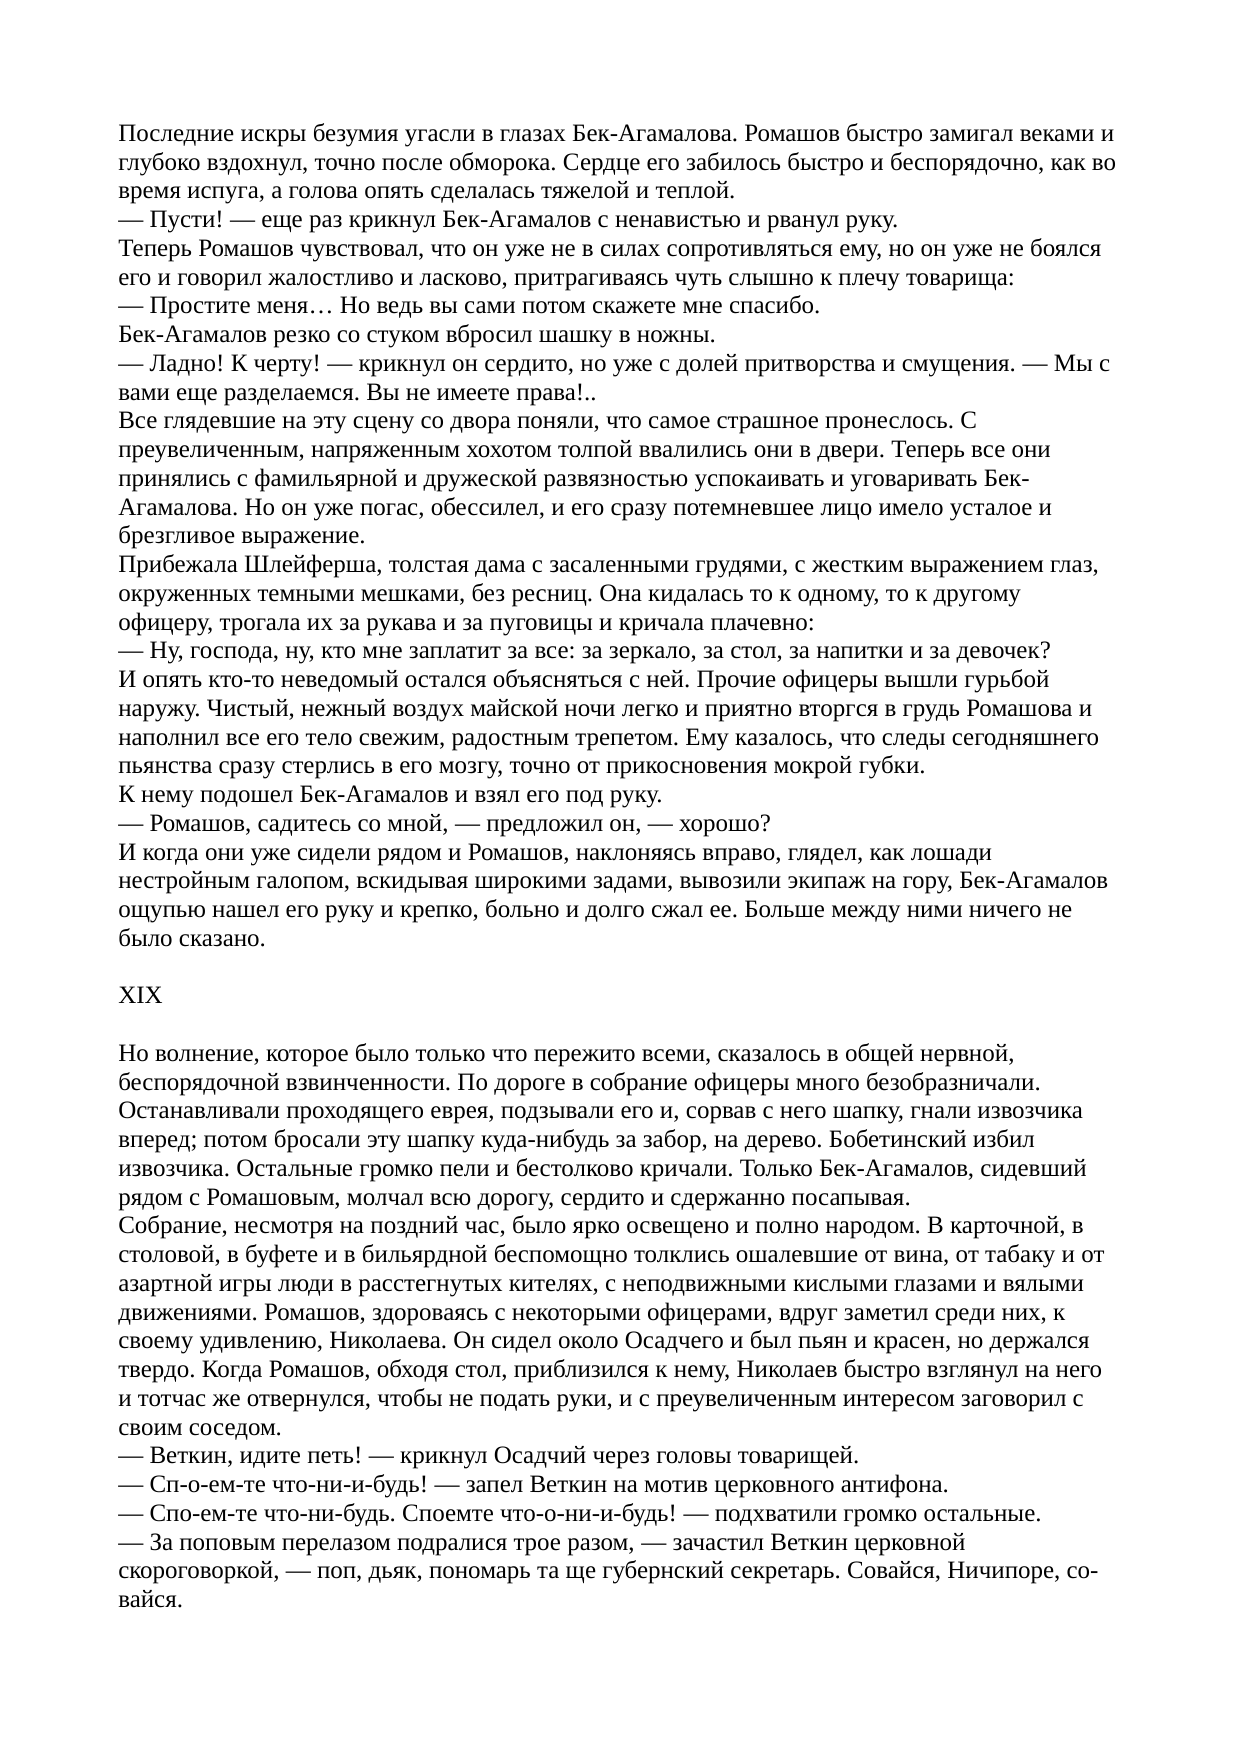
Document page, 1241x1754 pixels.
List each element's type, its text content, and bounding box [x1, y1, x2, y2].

text Теперь Ромашов чувствовал, что он уже не в силах сопротивляться ему, но он уже не боялся его и говорил жалостливо и ласково, притрагиваясь чуть слышно к плечу товарища: [118, 233, 1122, 291]
text — Простите меня… Но ведь вы сами потом скажете мне спасибо. [118, 291, 1122, 319]
text — Пусти! — еще раз крикнул Бек-Агамалов с ненавистью и рванул руку. [118, 204, 1122, 233]
text Бек-Агамалов резко со стуком вбросил шашку в ножны. [118, 319, 1122, 348]
text — Ну, господа, ну, кто мне заплатит за все: за зеркало, за стол, за напитки и за девочек? [118, 636, 1122, 664]
text — Ромашов, садитесь со мной, — предложил он, — хорошо? [118, 808, 1122, 837]
text — Сп-о-ем-те что-ни-и-будь! — запел Веткин на мотив церковного антифона. [118, 1469, 1122, 1498]
text — Спо-ем-те что-ни-будь. Споемте что-о-ни-и-будь! — подхватили громко остальные. [118, 1498, 1122, 1527]
text Но волнение, которое было только что пережито всеми, сказалось в общей нервной, беспорядочной взвинченности. По дороге в собрание офицеры много безобразничали. Останавливали проходящего еврея, подзывали его и, сорвав с него шапку, гнали извозчика вперед; потом бросали эту шапку куда-нибудь за забор, на дерево. Бобетинский избил извозчика. Остальные громко пели и бестолково кричали. Только Бек-Агамалов, сидевший рядом с Ромашовым, молчал всю дорогу, сердито и сдержанно посапывая. [118, 1038, 1122, 1211]
text Собрание, несмотря на поздний час, было ярко освещено и полно народом. В карточной, в столовой, в буфете и в бильярдной беспомощно толклись ошалевшие от вина, от табаку и от азартной игры люди в расстегнутых кителях, с неподвижными кислыми глазами и вялыми движениями. Ромашов, здороваясь с некоторыми офицерами, вдруг заметил среди них, к своему удивлению, Николаева. Он сидел около Осадчего и был пьян и красен, но держался твердо. Когда Ромашов, обходя стол, приблизился к нему, Николаев быстро взглянул на него и тотчас же отвернулся, чтобы не подать руки, и с преувеличенным интересом заговорил с своим соседом. [118, 1211, 1122, 1441]
text — Ладно! К черту! — крикнул он сердито, но уже с долей притворства и смущения. — Мы с вами еще разделаемся. Вы не имеете права!.. [118, 348, 1122, 406]
text И когда они уже сидели рядом и Ромашов, наклоняясь вправо, глядел, как лошади нестройным галопом, вскидывая широкими задами, вывозили экипаж на гору, Бек-Агамалов ощупью нашел его руку и крепко, больно и долго сжал ее. Больше между ними ничего не было сказано. [118, 837, 1122, 952]
text — Веткин, идите петь! — крикнул Осадчий через головы товарищей. [118, 1441, 1122, 1469]
text Прибежала Шлейферша, толстая дама с засаленными грудями, с жестким выражением глаз, окруженных темными мешками, без ресниц. Она кидалась то к одному, то к другому офицеру, трогала их за рукава и за пуговицы и кричала плачевно: [118, 549, 1122, 636]
text XIX [118, 981, 1122, 1009]
text И опять кто-то неведомый остался объясняться с ней. Прочие офицеры вышли гурьбой наружу. Чистый, нежный воздух майской ночи легко и приятно вторгся в грудь Ромашова и наполнил все его тело свежим, радостным трепетом. Ему казалось, что следы сегодняшнего пьянства сразу стерлись в его мозгу, точно от прикосновения мокрой губки. [118, 664, 1122, 779]
text К нему подошел Бек-Агамалов и взял его под руку. [118, 779, 1122, 808]
text Все глядевшие на эту сцену со двора поняли, что самое страшное пронеслось. С преувеличенным, напряженным хохотом толпой ввалились они в двери. Теперь все они принялись с фамильярной и дружеской развязностью успокаивать и уговаривать Бек-Агамалова. Но он уже погас, обессилел, и его сразу потемневшее лицо имело усталое и брезгливое выражение. [118, 406, 1122, 549]
text — За поповым перелазом подралися трое разом, — зачастил Веткин церковной скороговоркой, — поп, дьяк, пономарь та ще губернский секретарь. Совайся, Ничипоре, со-вайся. [118, 1527, 1122, 1613]
text Последние искры безумия угасли в глазах Бек-Агамалова. Ромашов быстро замигал веками и глубоко вздохнул, точно после обморока. Сердце его забилось быстро и беспорядочно, как во время испуга, а голова опять сделалась тяжелой и теплой. [118, 118, 1122, 204]
